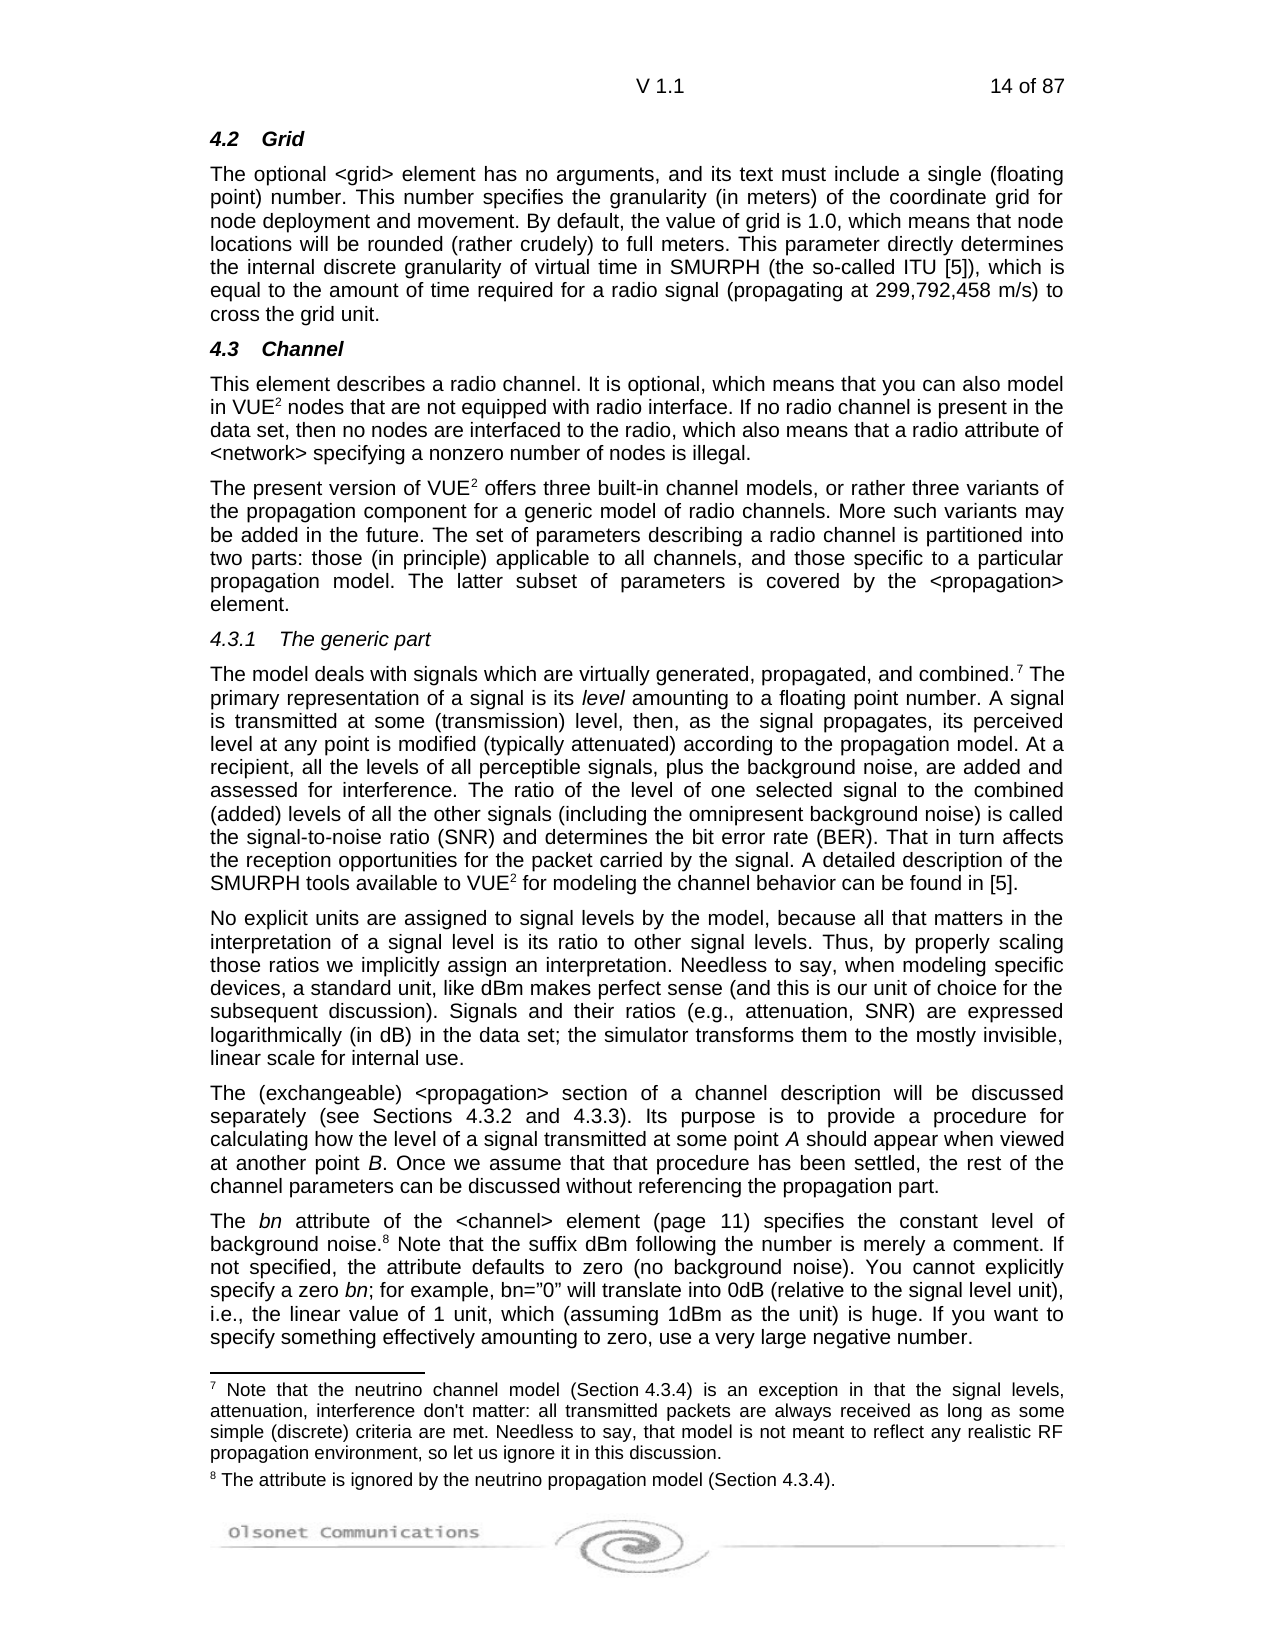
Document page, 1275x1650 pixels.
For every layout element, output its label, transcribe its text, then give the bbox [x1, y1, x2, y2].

text The (exchangeable) <propagation> section of a channel description will be discussed separately (see Sections 4.3.2 and 4.3.3). Its purpose is to provide a procedure for calculating how the level of a signal transmitted at some point A should appear when viewed at another point B. Once we assume that that procedure has been settled, the rest of the channel parameters can be discussed without referencing the propagation part. [210, 1081, 1065, 1197]
text The optional <grid> element has no arguments, and its text must include a single (floating point) number. This number specifies the granularity (in meters) of the coordinate grid for node deployment and movement. By default, the value of grid is 1.0, which means that node locations will be rounded (rather crudely) to full meters. This parameter directly determines the internal discrete granularity of virtual time in SMURPH (the so-called ITU [5]), which is equal to the amount of time required for a radio signal (propagating at 299,792,458 m/s) to cross the grid unit. [210, 163, 1065, 325]
text This element describes a radio channel. It is optional, which means that you can also model in VUE2 nodes that are not equipped with radio interface. If no radio channel is present in the data set, then no nodes are interfaced to the radio, which also means that a radio attribute of <network> specifying a nonzero number of nodes is illegal. [210, 372, 1065, 465]
picture [210, 1504, 1065, 1596]
subtitle Grid [210, 128, 1065, 151]
text The attribute is ignored by the neutrino propagation model (Section 4.3.4). [210, 1469, 1065, 1490]
text The present version of VUE2 offers three built-in channel models, or rather three variants of the propagation component for a generic model of radio channels. More such variants may be added in the future. The set of parameters describing a radio channel is partitioned into two parts: those (in principle) applicable to all channels, and those specific to a particular propagation model. The latter subset of parameters is covered by the <propagation> element. [210, 477, 1065, 616]
text The bn attribute of the <channel> element (page 11) specifies the constant level of background noise. Note that the suffix dBm following the number is merely a comment. If not specified, the attribute defaults to zero (no background noise). You cannot explicitly specify a zero bn; for example, bn=”0” will translate into 0dB (relative to the signal level unit), i.e., the linear value of 1 unit, which (assuming 1dBm as the unit) is huge. If you want to specify something effectively amounting to zero, use a very large negative number. [210, 1209, 1065, 1349]
text Note that the neutrino channel model (Section 4.3.4) is an exception in that the signal levels, attenuation, interference don't matter: all transmitted packets are always received as long as some simple (discrete) criteria are met. Needless to say, that model is not meant to reflect any realistic RF propagation environment, so let us ignore it in this discussion. [210, 1379, 1065, 1463]
subtitle The generic part [210, 628, 1065, 651]
subtitle Channel [210, 337, 1065, 360]
text The model deals with signals which are virtually generated, propagated, and combined. The primary representation of a signal is its level amounting to a floating point number. A signal is transmitted at some (transmission) level, then, as the signal propagates, its perceived level at any point is modified (typically attenuated) according to the propagation model. At a recipient, all the levels of all perceptible signals, plus the background noise, are added and assessed for interference. The ratio of the level of one selected signal to the combined (added) levels of all the other signals (including the omnipresent background noise) is called the signal-to-noise ratio (SNR) and determines the bit error rate (BER). That in turn affects the reception opportunities for the packet carried by the signal. A detailed description of the SMURPH tools available to VUE2 for modeling the channel behavior can be found in [5]. [210, 663, 1065, 895]
text No explicit units are assigned to signal levels by the model, because all that matters in the interpretation of a signal level is its ratio to other signal levels. Thus, by properly scaling those ratios we implicitly assign an interpretation. Needless to say, when modeling specific devices, a standard unit, like dBm makes perfect sense (and this is our unit of choice for the subsequent discussion). Signals and their ratios (e.g., attenuation, SNR) are expressed logarithmically (in dB) in the data set; the simulator transforms them to the mostly invisible, linear scale for internal use. [210, 907, 1065, 1069]
